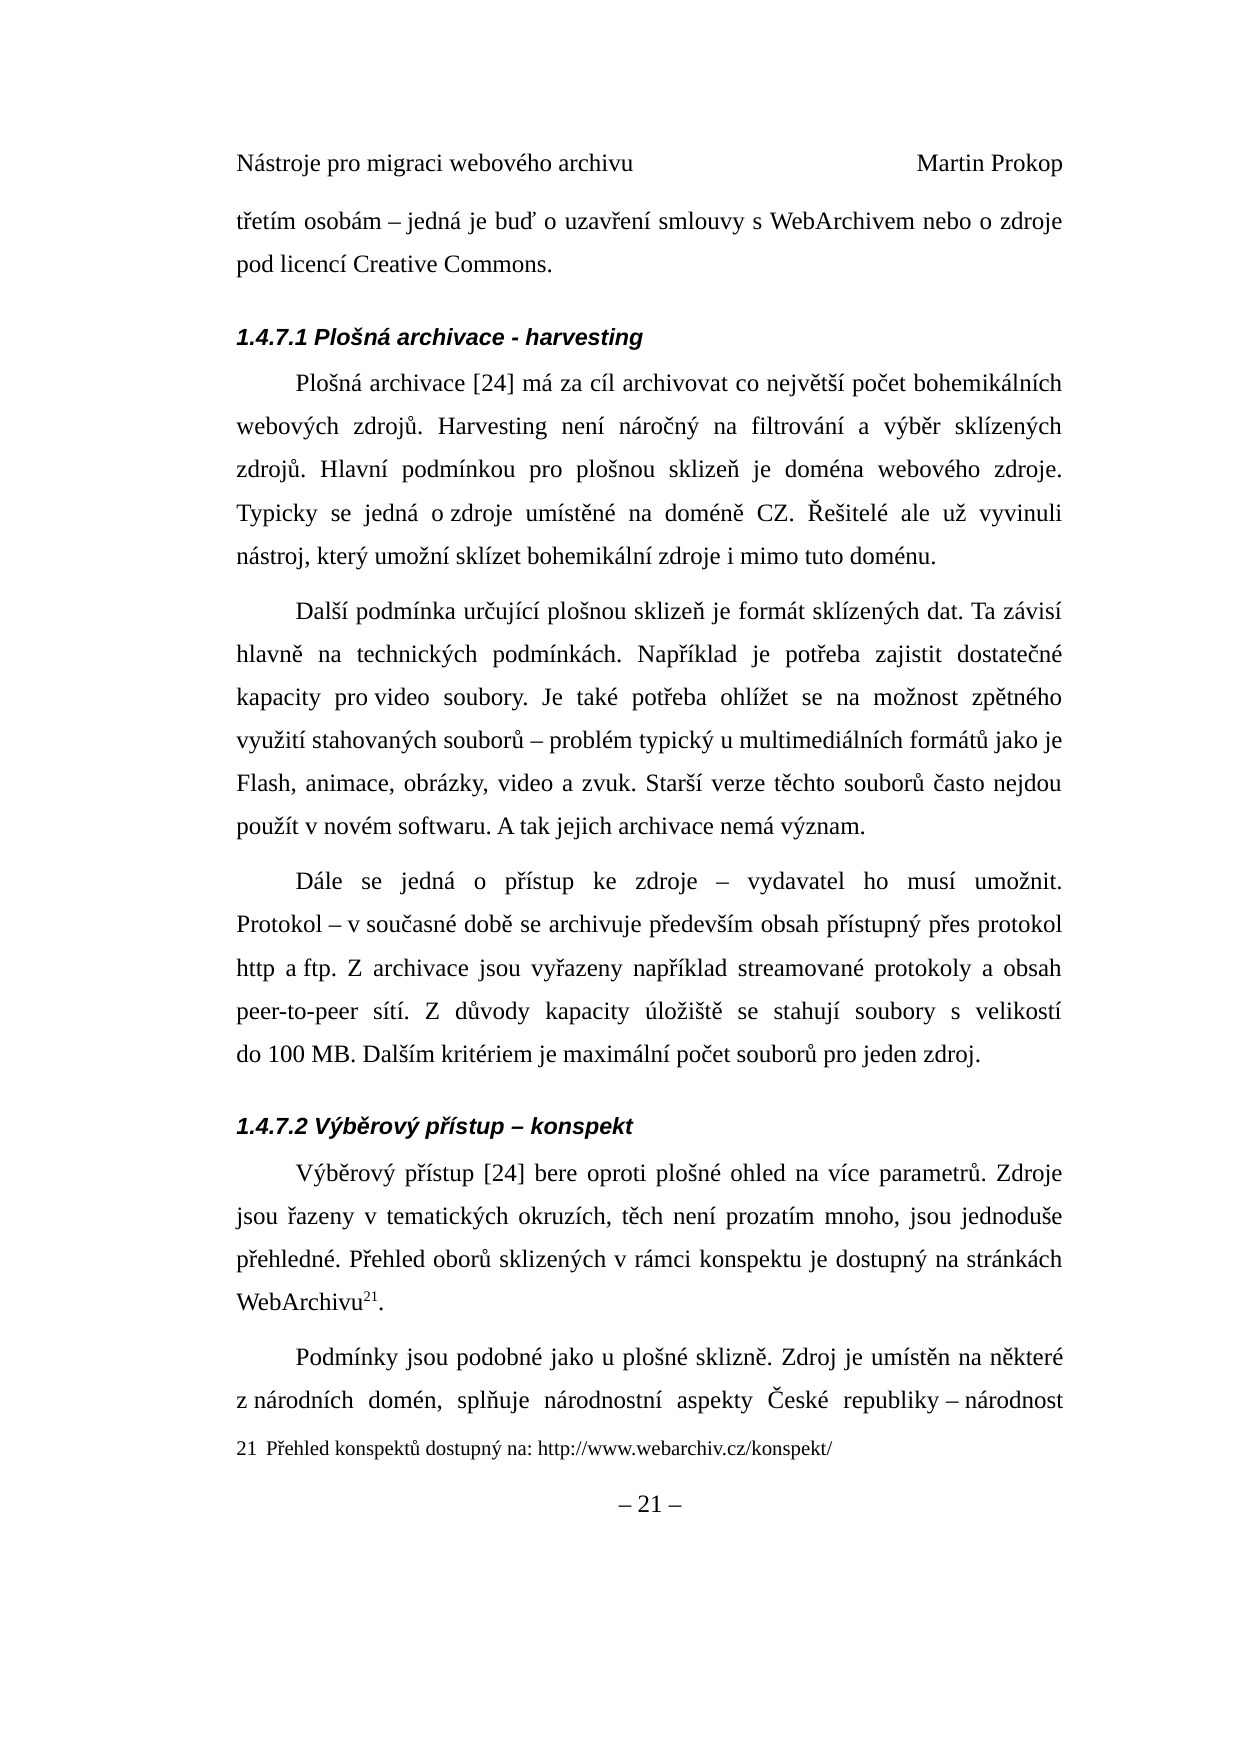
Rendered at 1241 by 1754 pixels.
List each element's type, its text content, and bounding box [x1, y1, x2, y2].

text Další podmínka určující plošnou sklizeň je formát sklízených dat. Ta závisí hlavně na technických podmínkách. Například je potřeba zajistit dostatečné kapacity pro video soubory. Je také potřeba ohlížet se na možnost zpětného využití stahovaných souborů – problém typický u multimediálních formátů jako je Flash, animace, obrázky, video a zvuk. Starší verze těchto souborů často nejdou použít v novém softwaru. A tak jejich archivace nemá význam. [236, 596, 1063, 840]
text Dále se jedná o přístup ke zdroje – vydavatel ho musí umožnit. Protokol – v současné době se archivuje především obsah přístupný přes protokol http a ftp. Z archivace jsou vyřazeny například streamované protokoly a obsah peer-to-peer sítí. Z důvody kapacity úložiště se stahují soubory s velikostí do 100 MB. Dalším kritériem je maximální počet souborů pro jeden zdroj. [236, 866, 1063, 1068]
text Podmínky jsou podobné jako u plošné sklizně. Zdroj je umístěn na některé z národních domén, splňuje národnostní aspekty České republiky – národnost [236, 1342, 1063, 1414]
text třetím osobám – jedná je buď o uzavření smlouvy s WebArchivem nebo o zdroje pod licencí Creative Commons. [236, 206, 1063, 278]
text Plošná archivace [24] má za cíl archivovat co největší počet bohemikálních webových zdrojů. Harvesting není náročný na filtrování a výběr sklízených zdrojů. Hlavní podmínkou pro plošnou sklizeň je doména webového zdroje. Typicky se jedná o zdroje umístěné na doméně CZ. Řešitelé ale už vyvinuli nástroj, který umožní sklízet bohemikální zdroje i mimo tuto doménu. [236, 368, 1063, 569]
text Přehled konspektů dostupný na: http://www.webarchiv.cz/konspekt/ [236, 1435, 1063, 1459]
subtitle 1.4.7.2 Výběrový přístup – konspekt [236, 1113, 1063, 1140]
text Výběrový přístup [24] bere oproti plošné ohled na více parametrů. Zdroje jsou řazeny v tematických okruzích, těch není prozatím mnoho, jsou jednoduše přehledné. Přehled oborů sklizených v rámci konspektu je dostupný na stránkách WebArchivu. [236, 1158, 1063, 1316]
subtitle 1.4.7.1 Plošná archivace - harvesting [236, 323, 1063, 350]
